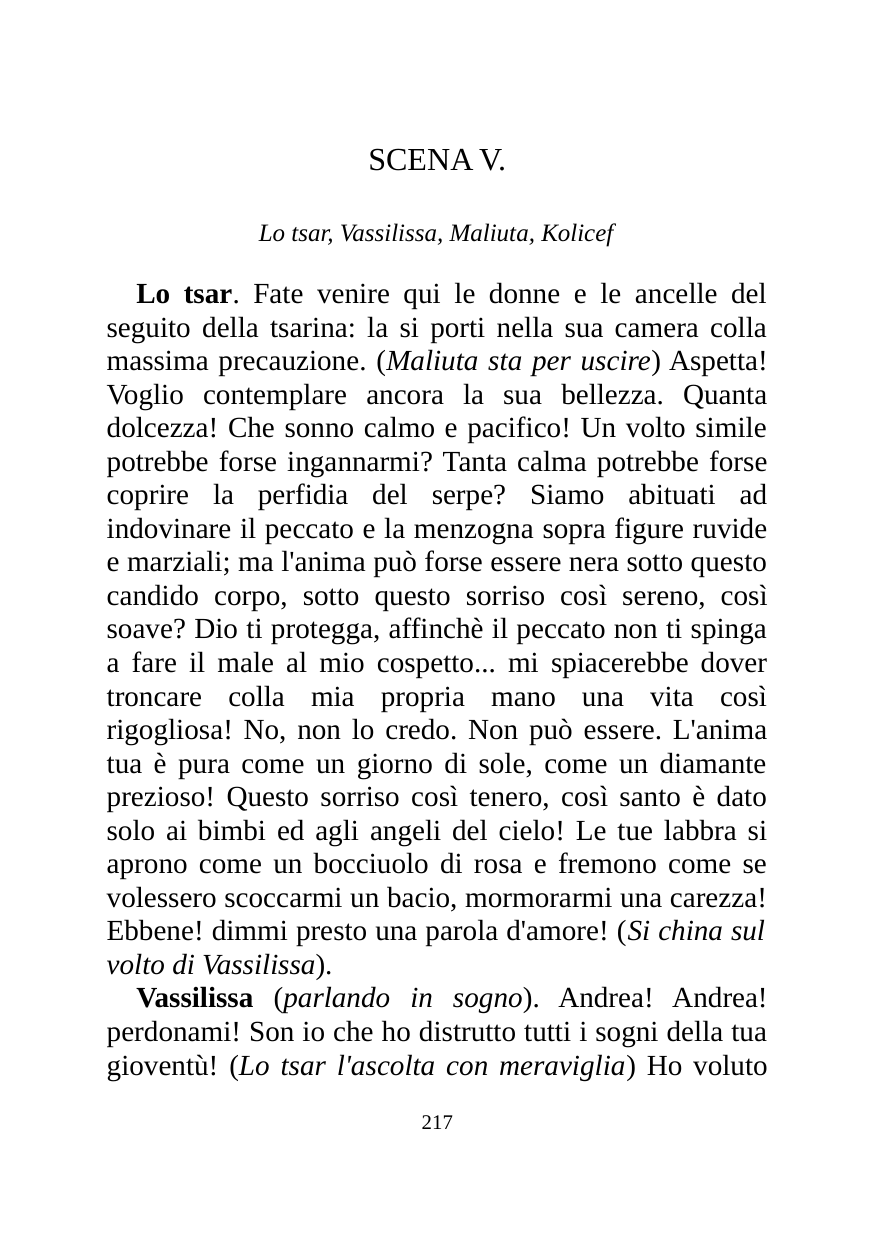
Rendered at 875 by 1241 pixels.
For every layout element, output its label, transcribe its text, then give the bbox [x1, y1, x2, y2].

text Vassilissa (parlando in sogno). Andrea! Andrea! perdonami! Son io che ho distrutto tutti i sogni della tua gioventù! (Lo tsar l'ascolta con meraviglia) Ho voluto [106, 981, 768, 1081]
subtitle SCENA V. [106, 140, 768, 177]
text Lo tsar. Fate venire qui le donne e le ancelle del seguito della tsarina: la si porti nella sua camera colla massima precauzione. (Maliuta sta per uscire) Aspetta! Voglio contemplare ancora la sua bellezza. Quanta dolcezza! Che sonno calmo e pacifico! Un volto simile potrebbe forse ingannarmi? Tanta calma potrebbe forse coprire la perfidia del serpe? Siamo abituati ad indovinare il peccato e la menzogna sopra figure ruvide e marziali; ma l'anima può forse essere nera sotto questo candido corpo, sotto questo sorriso così sereno, così soave? Dio ti protegga, affinchè il peccato non ti spinga a fare il male al mio cospetto... mi spiacerebbe dover troncare colla mia propria mano una vita così rigogliosa! No, non lo credo. Non può essere. L'anima tua è pura come un giorno di sole, come un diamante prezioso! Questo sorriso così tenero, così santo è dato solo ai bimbi ed agli angeli del cielo! Le tue labbra si aprono come un bocciuolo di rosa e fremono come se volessero scoccarmi un bacio, mormorarmi una carezza! Ebbene! dimmi presto una parola d'amore! (Si china sul volto di Vassilissa). [106, 276, 768, 981]
subtitle Lo tsar, Vassilissa, Maliuta, Kolicef [106, 218, 768, 247]
